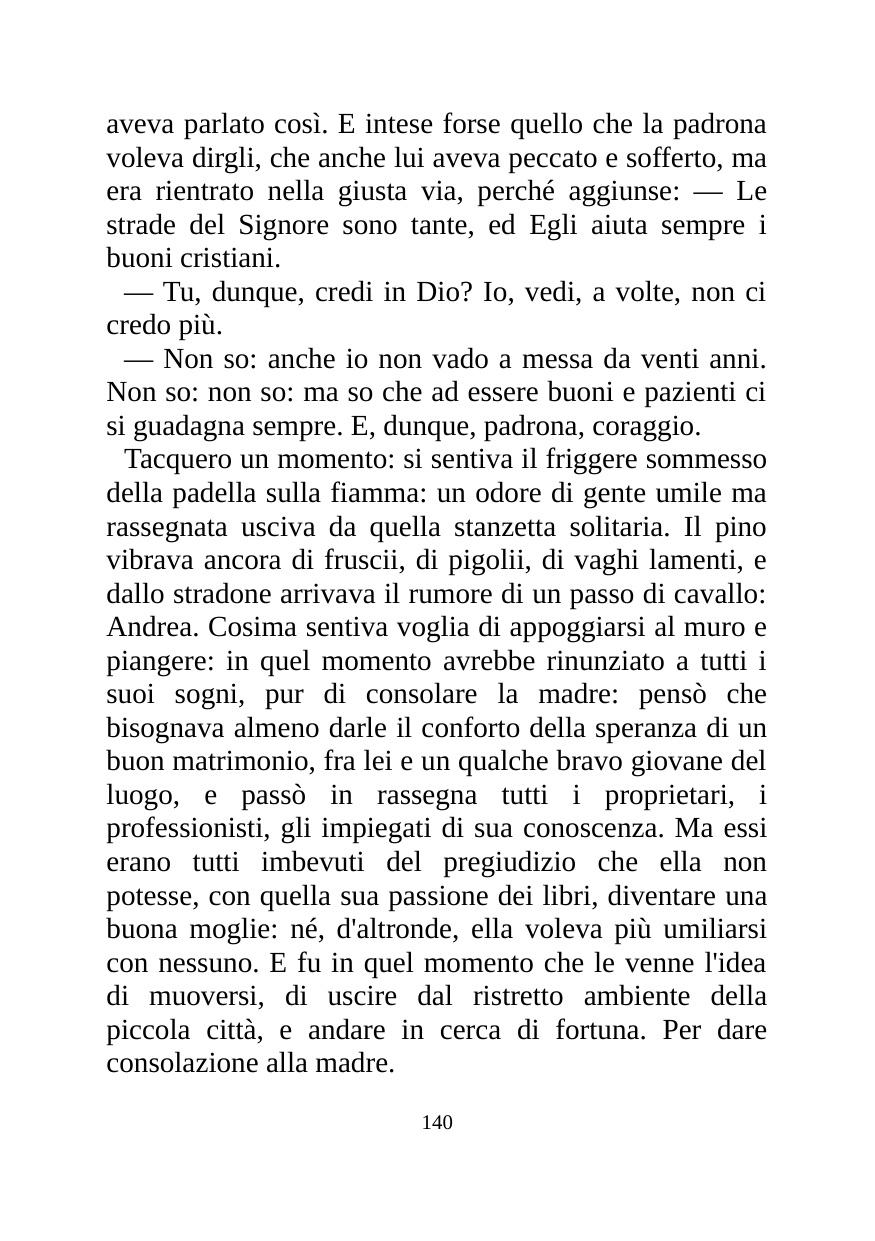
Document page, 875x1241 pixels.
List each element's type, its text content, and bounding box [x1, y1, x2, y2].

text Tacquero un momento: si sentiva il friggere sommesso della padella sulla fiamma: un odore di gente umile ma rassegnata usciva da quella stanzetta solitaria. Il pino vibrava ancora di fruscii, di pigolii, di vaghi lamenti, e dallo stradone arrivava il rumore di un passo di cavallo: Andrea. Cosima sentiva voglia di appoggiarsi al muro e piangere: in quel momento avrebbe rinunziato a tutti i suoi sogni, pur di consolare la madre: pensò che bisognava almeno darle il conforto della speranza di un buon matrimonio, fra lei e un qualche bravo giovane del luogo, e passò in rassegna tutti i proprietari, i professionisti, gli impiegati di sua conoscenza. Ma essi erano tutti imbevuti del pregiudizio che ella non potesse, con quella sua passione dei libri, diventare una buona moglie: né, d'altronde, ella voleva più umiliarsi con nessuno. E fu in quel momento che le venne l'idea di muoversi, di uscire dal ristretto ambiente della piccola città, e andare in cerca di fortuna. Per dare consolazione alla madre. [106, 442, 768, 1079]
text aveva parlato così. E intese forse quello che la padrona voleva dirgli, che anche lui aveva peccato e sofferto, ma era rientrato nella giusta via, perché aggiunse: — Le strade del Signore sono tante, ed Egli aiuta sempre i buoni cristiani. [106, 106, 768, 274]
text — Non so: anche io non vado a messa da venti anni. Non so: non so: ma so che ad essere buoni e pazienti ci si guadagna sempre. E, dunque, padrona, coraggio. [106, 341, 768, 442]
text — Tu, dunque, credi in Dio? Io, vedi, a volte, non ci credo più. [106, 274, 768, 341]
